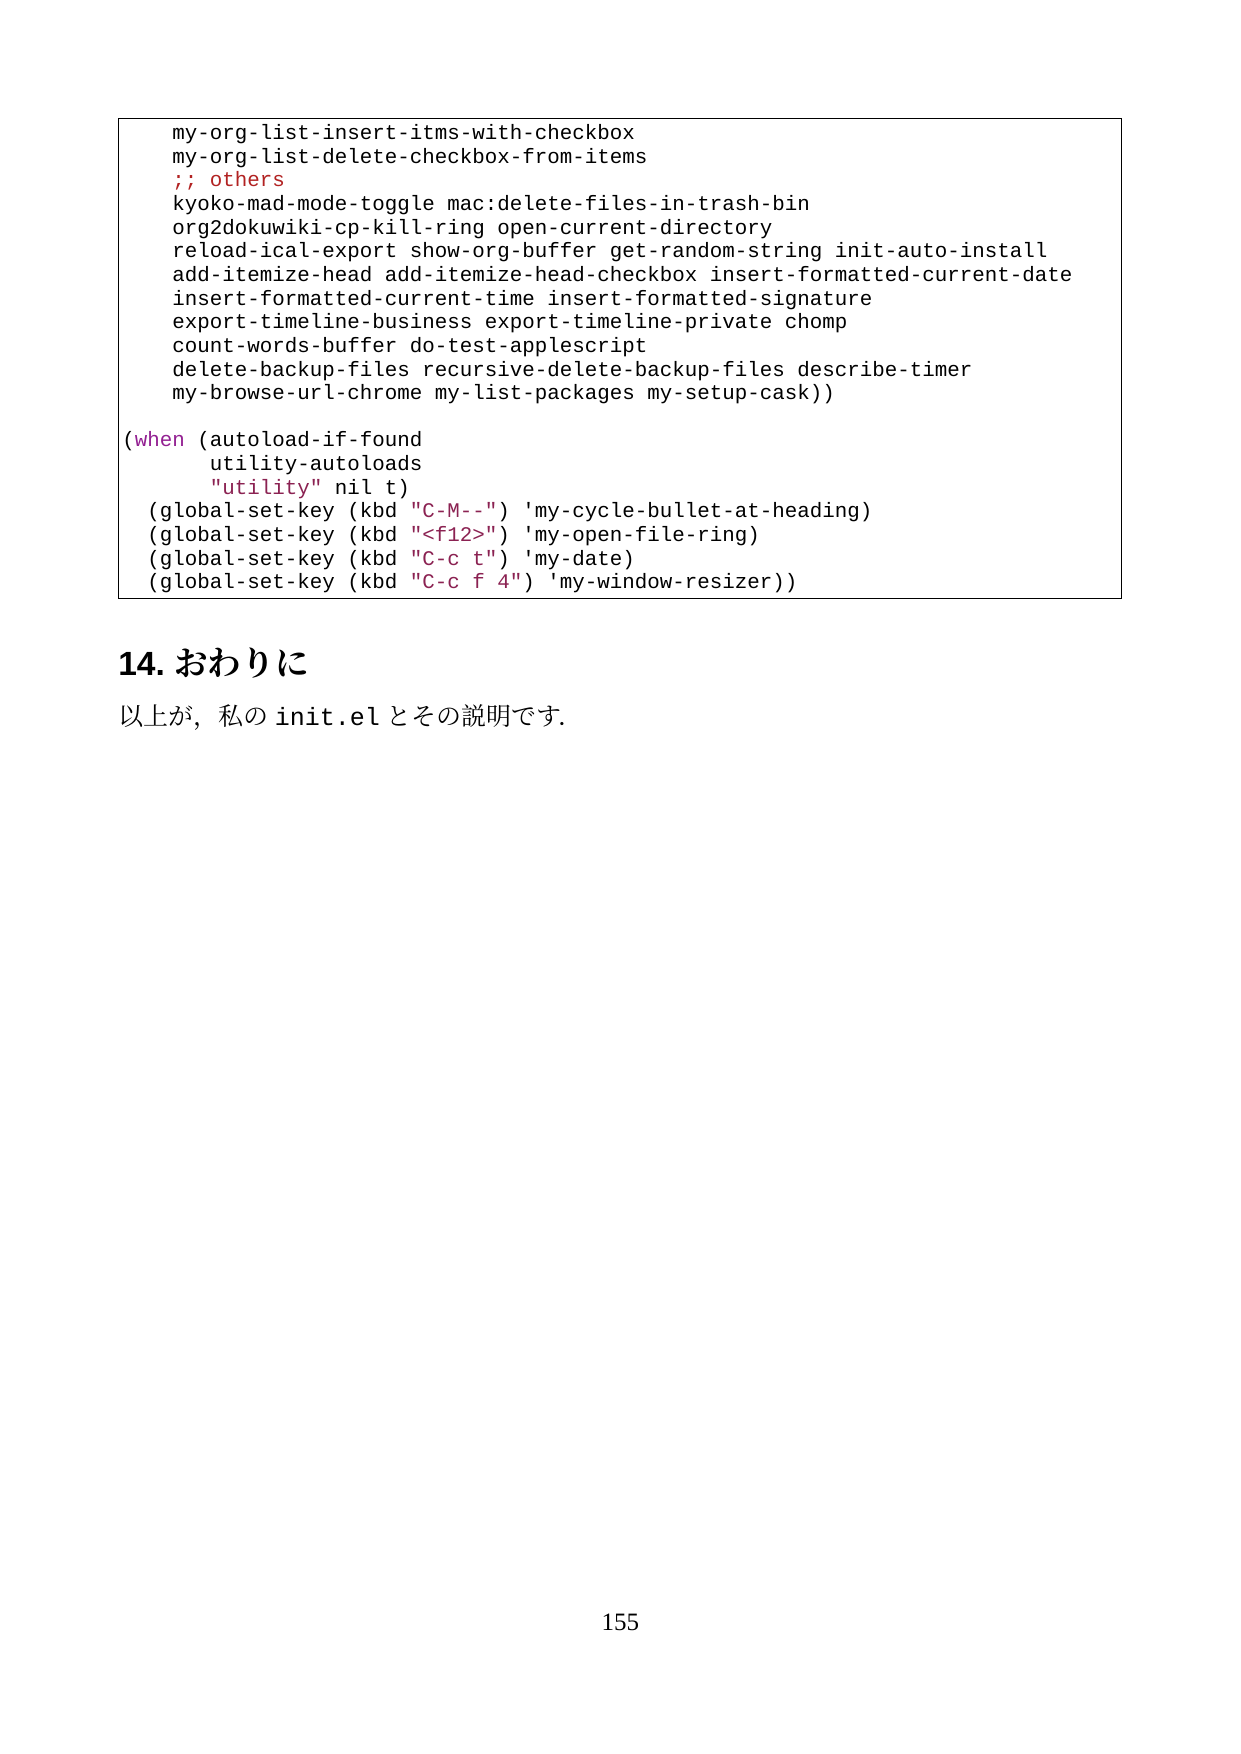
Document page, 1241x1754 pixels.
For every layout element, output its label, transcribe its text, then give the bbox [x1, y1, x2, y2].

text my-org-list-delete-checkbox-from-items [119, 142, 1121, 165]
text export-timeline-business export-timeline-private chomp [119, 307, 1121, 331]
text delete-backup-files recursive-delete-backup-files describe-timer [119, 354, 1121, 378]
text (when (autoload-if-found [119, 426, 1121, 449]
text my-org-list-insert-itms-with-checkbox [119, 119, 1121, 142]
text reload-ical-export show-org-buffer get-random-string init-auto-install [119, 236, 1121, 260]
text add-itemize-head add-itemize-head-checkbox insert-formatted-current-date [119, 260, 1121, 284]
text (global-set-key (kbd "C-c t") 'my-date) [119, 544, 1121, 567]
text (global-set-key (kbd "C-M--") 'my-cycle-bullet-at-heading) [119, 496, 1121, 520]
text ;; others [119, 165, 1121, 189]
text "utility" nil t) [119, 473, 1121, 496]
text insert-formatted-current-time insert-formatted-signature [119, 284, 1121, 307]
text (global-set-key (kbd "C-c f 4") 'my-window-resizer)) [119, 567, 1121, 598]
subtitle おわりに [118, 636, 1122, 684]
text my-browse-url-chrome my-list-packages my-setup-cask)) [119, 378, 1121, 402]
text kyoko-mad-mode-toggle mac:delete-files-in-trash-bin [119, 189, 1121, 213]
text (global-set-key (kbd "<f12>") 'my-open-file-ring) [119, 520, 1121, 544]
text org2dokuwiki-cp-kill-ring open-current-directory [119, 213, 1121, 236]
text 以上が，私の init.el とその説明です． [118, 697, 1122, 762]
text utility-autoloads [119, 449, 1121, 473]
text count-words-buffer do-test-applescript [119, 331, 1121, 354]
